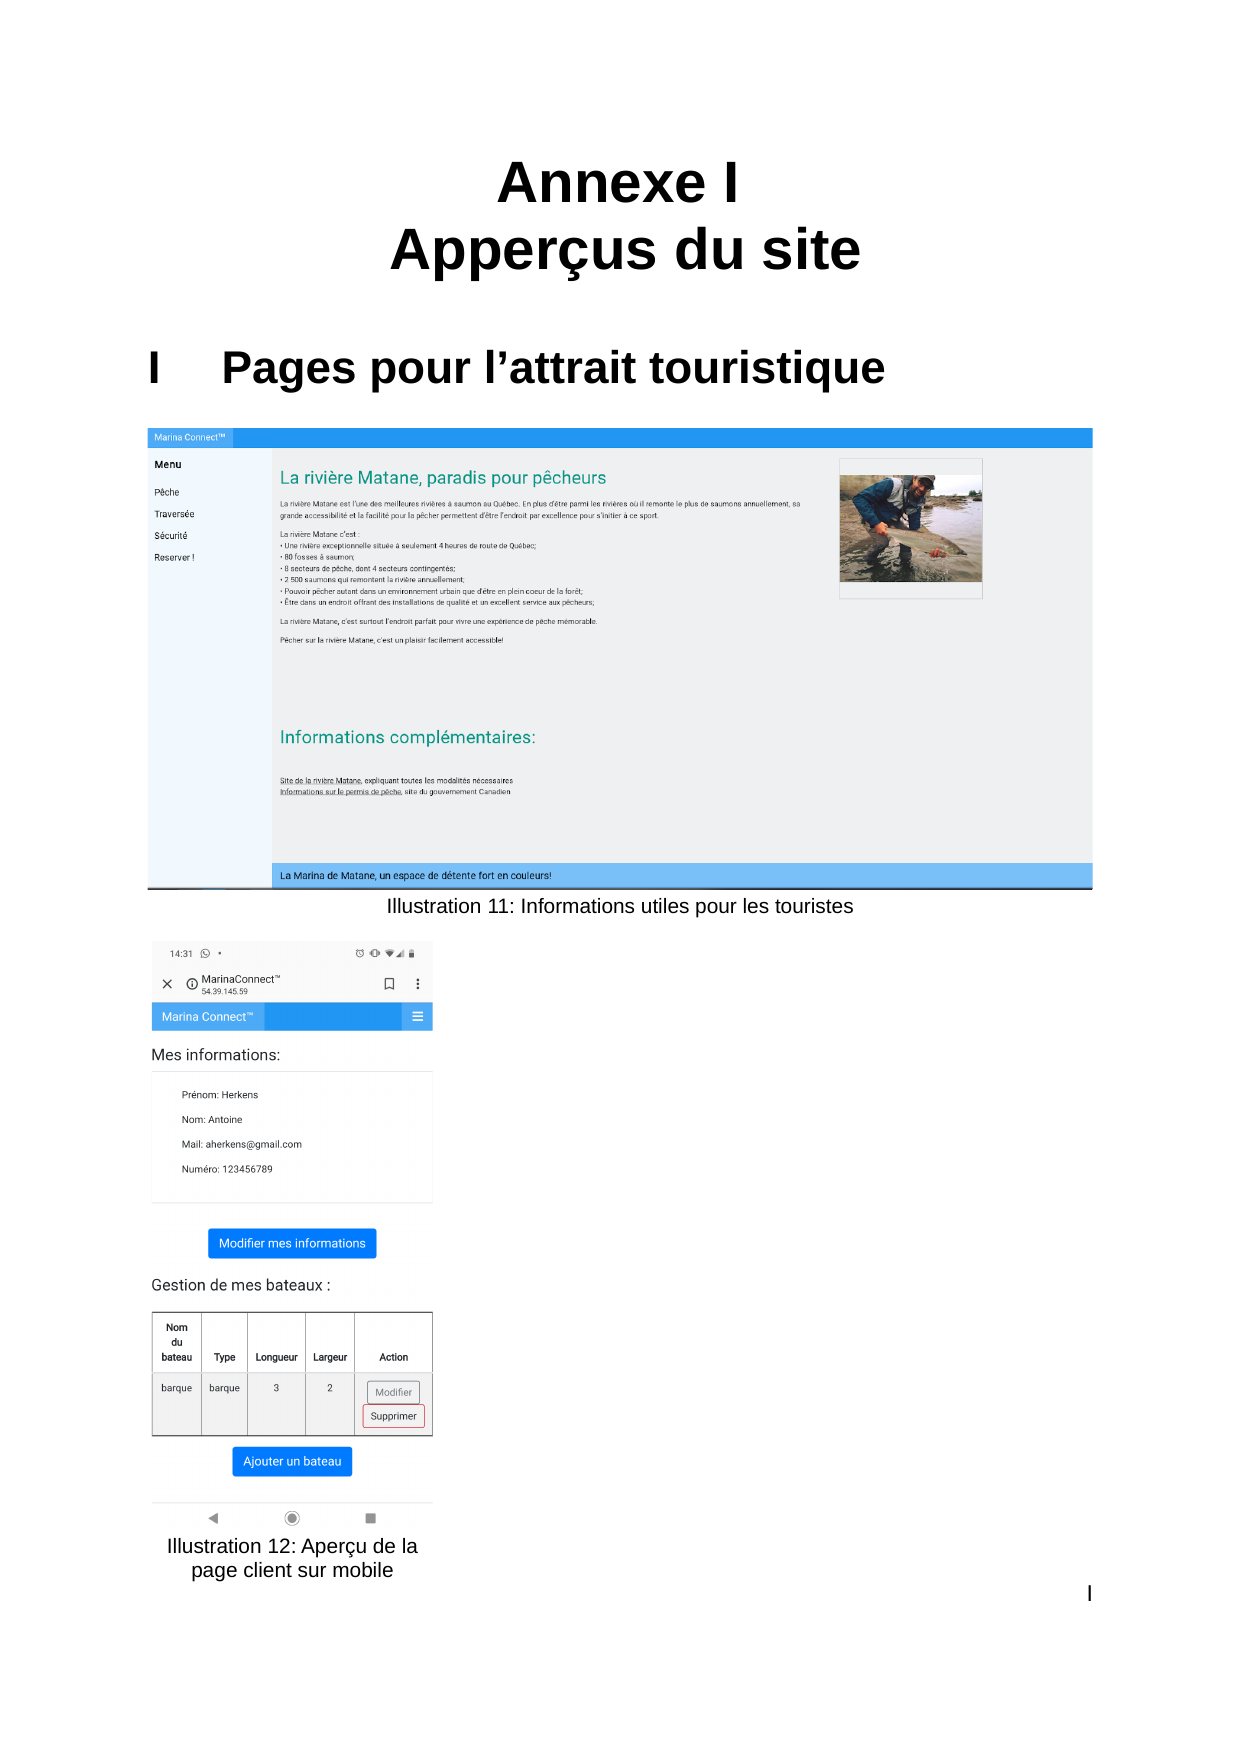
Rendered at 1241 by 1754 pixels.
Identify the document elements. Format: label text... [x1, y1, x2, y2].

subtitle Annexe I Apperçus du site [148, 148, 1104, 282]
subtitle Pages pour l’attrait touristique [148, 341, 1093, 393]
picture [147, 428, 1093, 890]
text Illustration 12: Aperçu de la page client sur mobile [152, 1534, 433, 1582]
text Illustration 11: Informations utiles pour les touristes [111, 890, 1129, 918]
picture [151, 941, 433, 1534]
